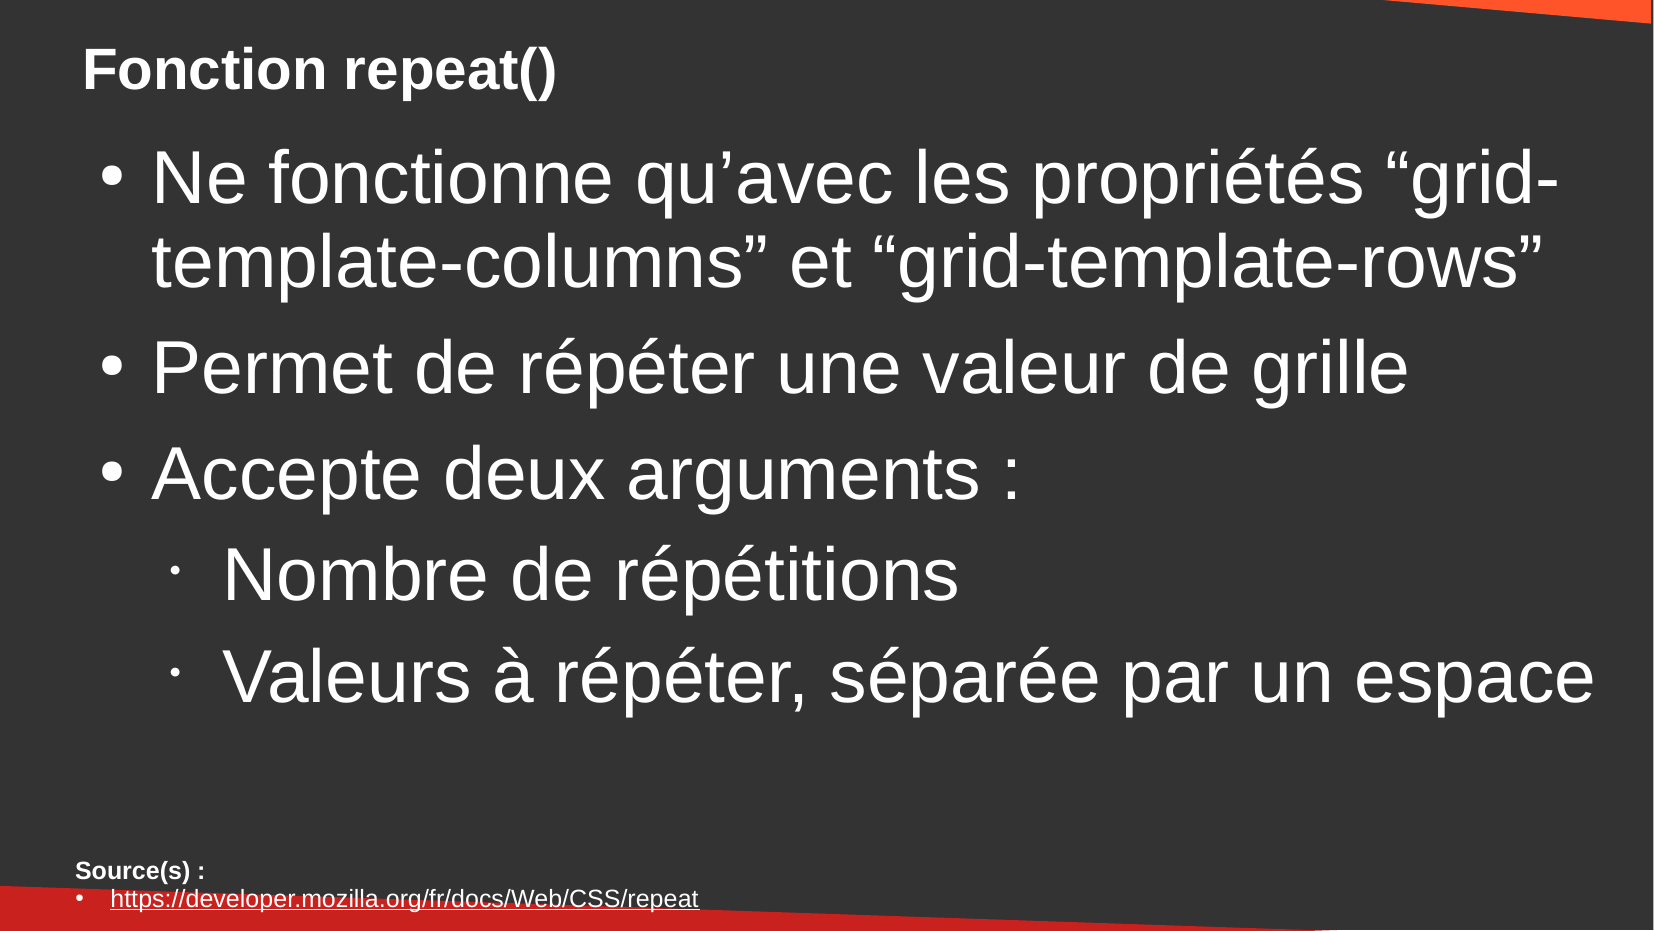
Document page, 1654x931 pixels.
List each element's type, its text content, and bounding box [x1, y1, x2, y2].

text_box Source(s) : https://developer.mozilla.org/fr/docs/Web/CSS/repeat [60, 838, 1546, 920]
text_box [1382, 0, 1652, 24]
list Ne fonctionne qu’avec les propriétés “grid-template-columns” et “grid-template-rows” Permet de répéter une valeur de grille Accepte deux arguments : Nombre de répétitions Valeurs à répéter, séparée par un espace [80, 135, 1620, 827]
title Fonction repeat() [82, 37, 1571, 122]
text_box [0, 885, 1337, 931]
